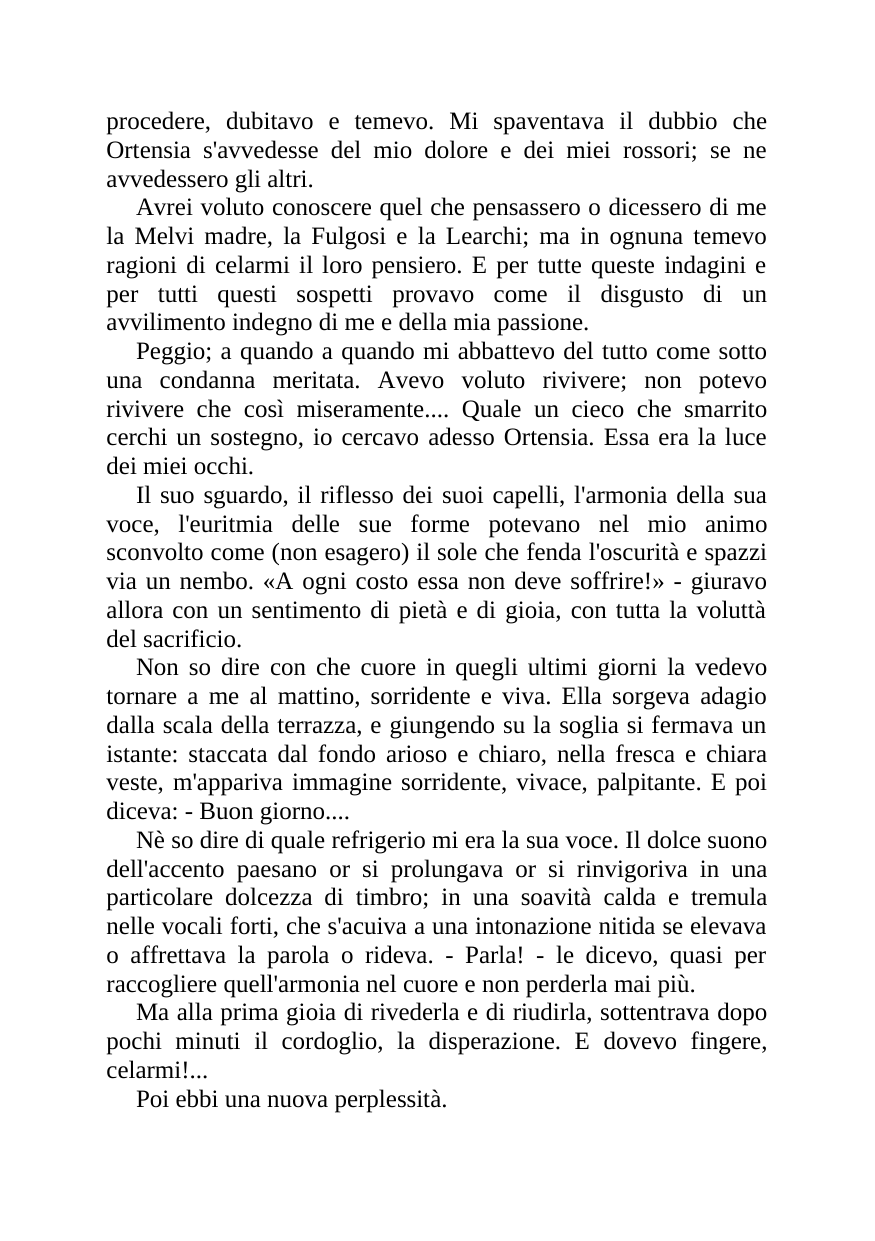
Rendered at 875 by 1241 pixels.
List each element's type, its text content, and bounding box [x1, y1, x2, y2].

text Nè so dire di quale refrigerio mi era la sua voce. Il dolce suono dell'accento paesano or si prolungava or si rinvigoriva in una particolare dolcezza di timbro; in una soavità calda e tremula nelle vocali forti, che s'acuiva a una intonazione nitida se elevava o affrettava la parola o rideva. - Parla! - le dicevo, quasi per raccogliere quell'armonia nel cuore e non perderla mai più. [106, 825, 768, 997]
text procedere, dubitavo e temevo. Mi spaventava il dubbio che Ortensia s'avvedesse del mio dolore e dei miei rossori; se ne avvedessero gli altri. [106, 106, 768, 192]
text Avrei voluto conoscere quel che pensassero o dicessero di me la Melvi madre, la Fulgosi e la Learchi; ma in ognuna temevo ragioni di celarmi il loro pensiero. E per tutte queste indagini e per tutti questi sospetti provavo come il disgusto di un avvilimento indegno di me e della mia passione. [106, 192, 768, 336]
text Peggio; a quando a quando mi abbattevo del tutto come sotto una condanna meritata. Avevo voluto rivivere; non potevo rivivere che così miseramente.... Quale un cieco che smarrito cerchi un sostegno, io cercavo adesso Ortensia. Essa era la luce dei miei occhi. [106, 336, 768, 480]
text Non so dire con che cuore in quegli ultimi giorni la vedevo tornare a me al mattino, sorridente e viva. Ella sorgeva adagio dalla scala della terrazza, e giungendo su la soglia si fermava un istante: staccata dal fondo arioso e chiaro, nella fresca e chiara veste, m'appariva immagine sorridente, vivace, palpitante. E poi diceva: - Buon giorno.... [106, 652, 768, 825]
text Il suo sguardo, il riflesso dei suoi capelli, l'armonia della sua voce, l'euritmia delle sue forme potevano nel mio animo sconvolto come (non esagero) il sole che fenda l'oscurità e spazzi via un nembo. «A ogni costo essa non deve soffrire!» - giuravo allora con un sentimento di pietà e di gioia, con tutta la voluttà del sacrificio. [106, 480, 768, 652]
text Poi ebbi una nuova perplessità. [106, 1084, 768, 1112]
text Ma alla prima gioia di rivederla e di riudirla, sottentrava dopo pochi minuti il cordoglio, la disperazione. E dovevo fingere, celarmi!... [106, 997, 768, 1084]
